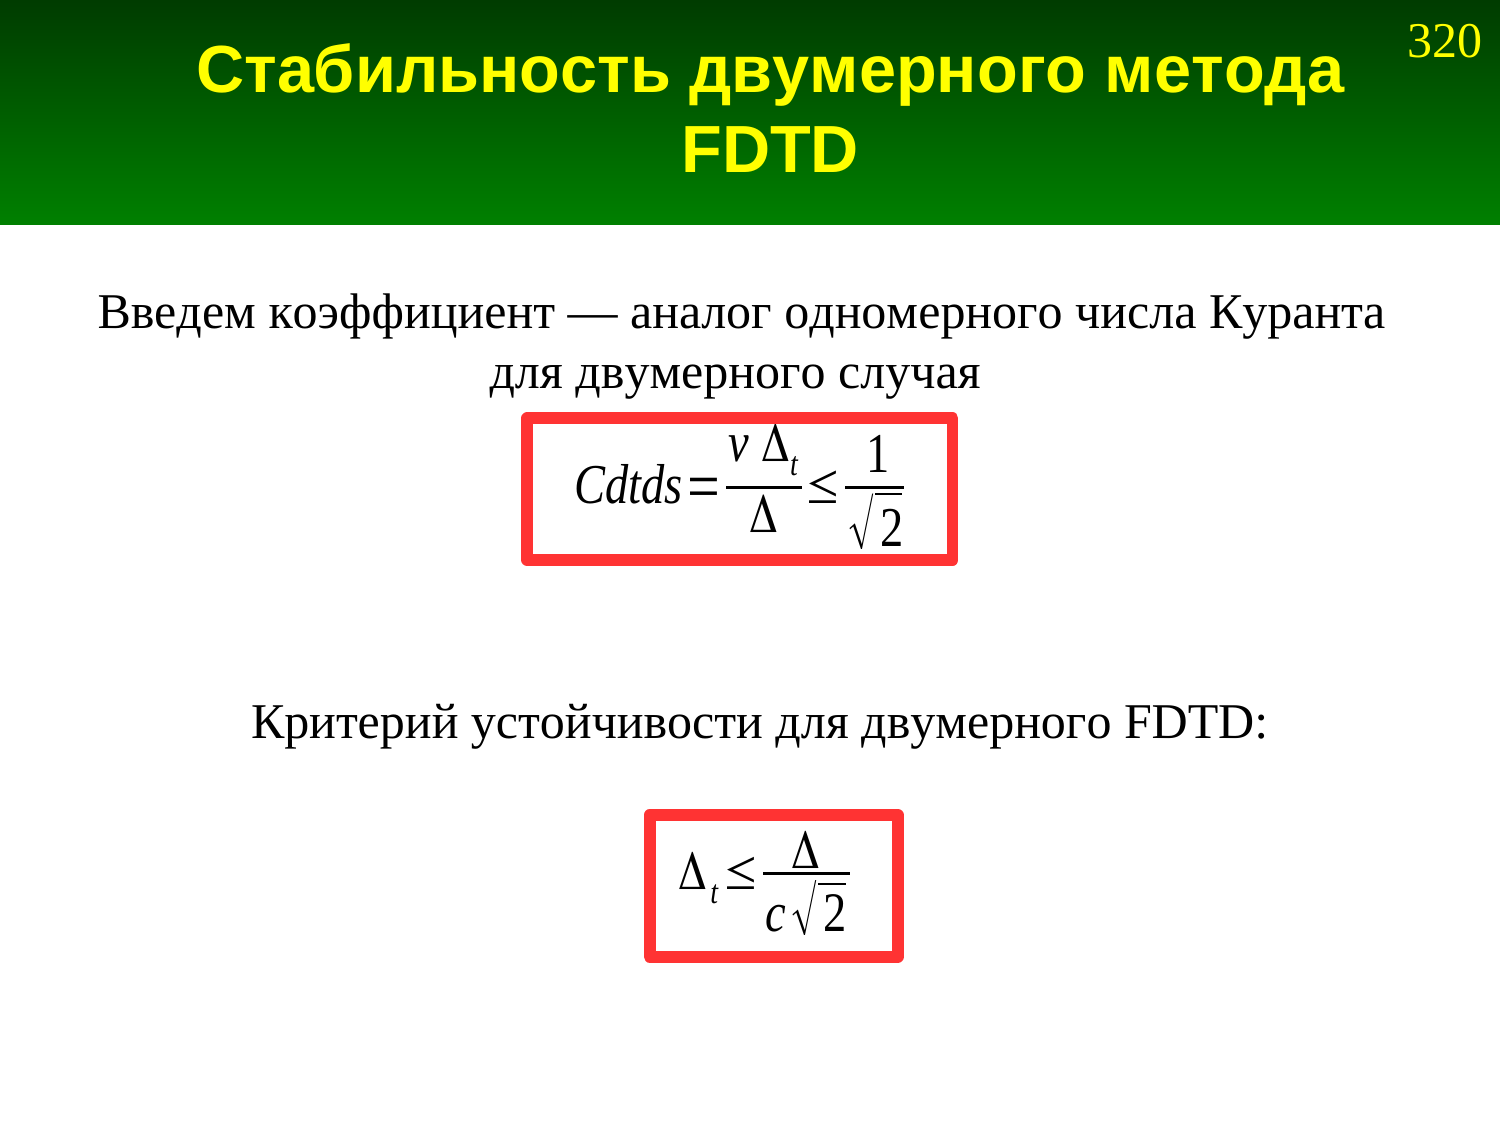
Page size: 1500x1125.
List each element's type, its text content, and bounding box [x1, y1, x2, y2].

chart [562, 424, 919, 554]
chart [666, 826, 863, 946]
title Стабильность двумерного метода FDTD [100, 7, 1441, 204]
text_box Введем коэффициент — аналог одномерного числа Куранта для двумерного случая [82, 271, 1401, 407]
text_box Критерий устойчивости для двумерного FDTD: [236, 681, 1284, 756]
